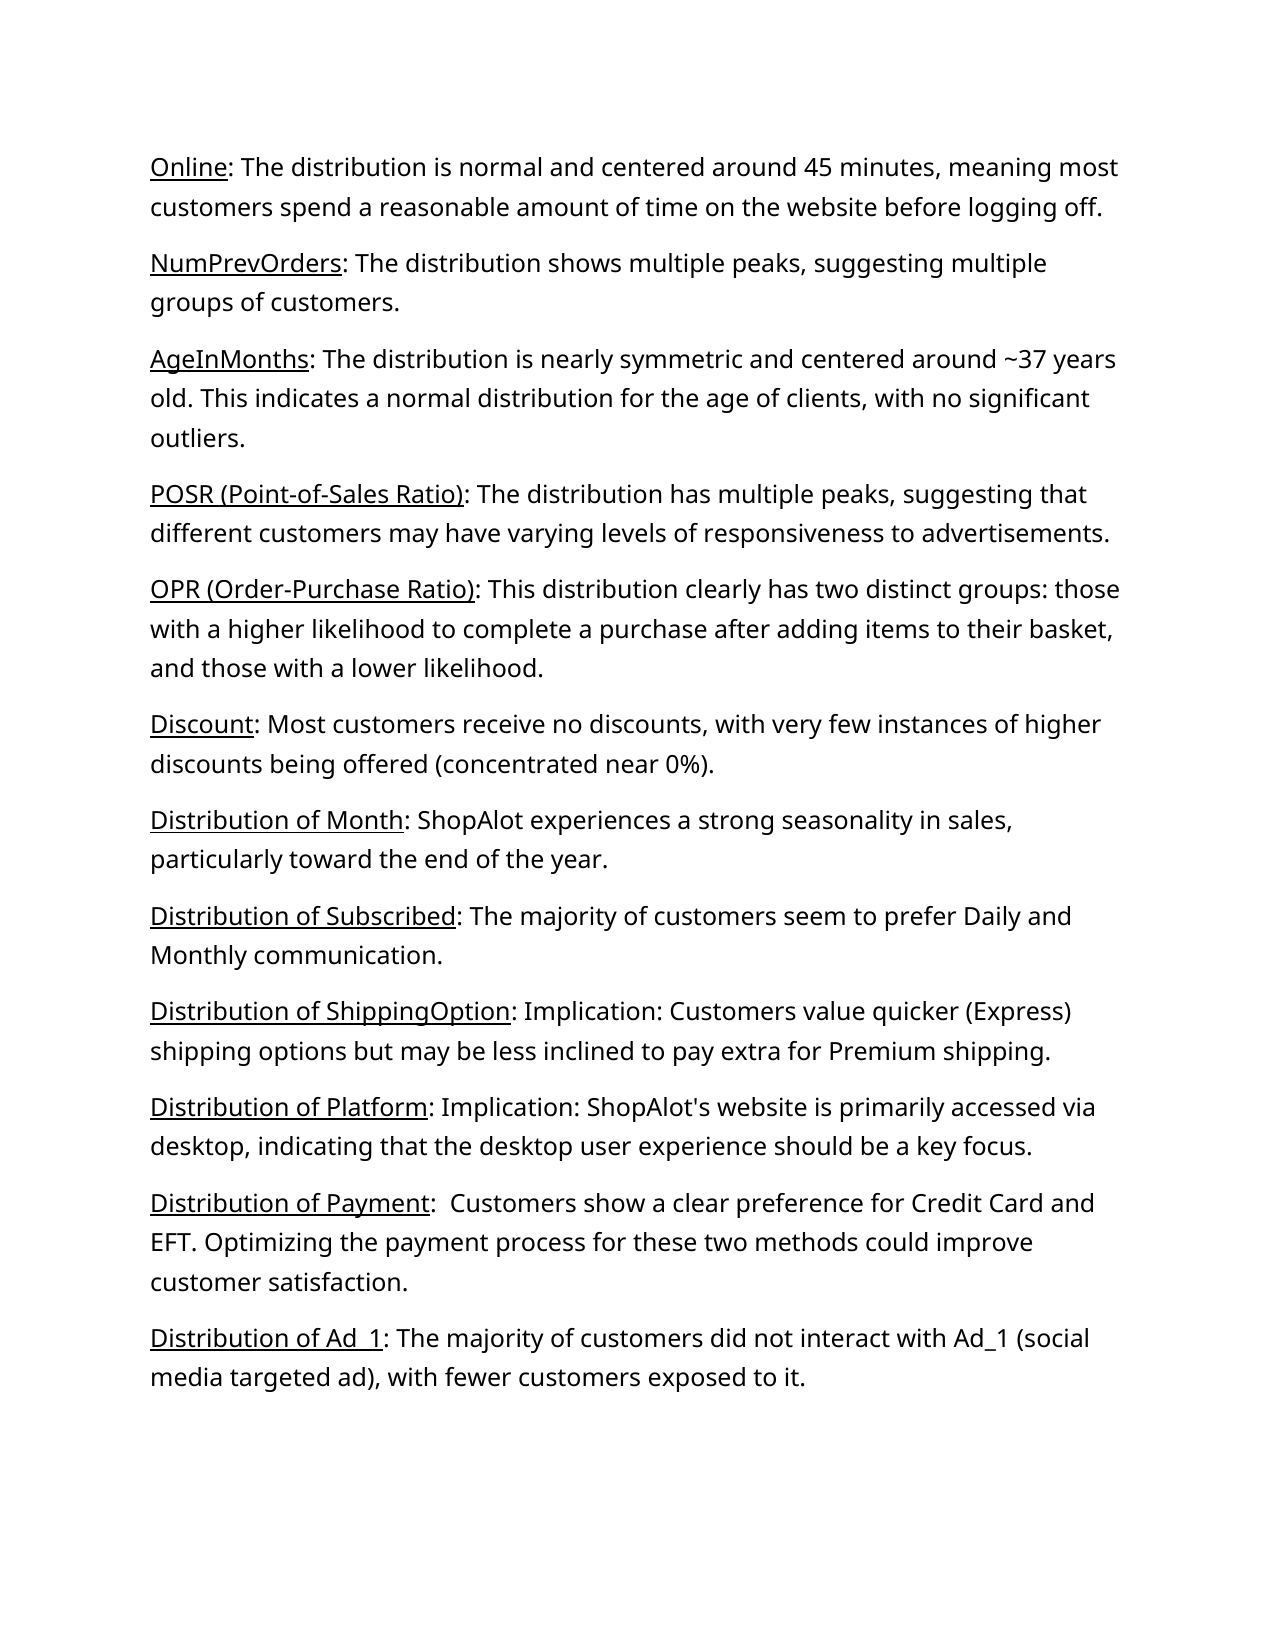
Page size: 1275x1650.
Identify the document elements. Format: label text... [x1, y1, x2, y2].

text Distribution of Platform: Implication: ShopAlot's website is primarily accessed via desktop, indicating that the desktop user experience should be a key focus. [150, 1089, 1125, 1163]
text Distribution of ShippingOption: Implication: Customers value quicker (Express) shipping options but may be less inclined to pay extra for Premium shipping. [150, 994, 1125, 1067]
text POSR (Point-of-Sales Ratio): The distribution has multiple peaks, suggesting that different customers may have varying levels of responsiveness to advertisements. [150, 476, 1125, 550]
text Distribution of Subscribed: The majority of customers seem to prefer Daily and Monthly communication. [150, 898, 1125, 972]
text Online: The distribution is normal and centered around 45 minutes, meaning most customers spend a reasonable amount of time on the website before logging off. [150, 150, 1125, 223]
text NumPrevOrders: The distribution shows multiple peaks, suggesting multiple groups of customers. [150, 246, 1125, 319]
text Distribution of Ad_1: The majority of customers did not interact with Ad_1 (social media targeted ad), with fewer customers exposed to it. [150, 1320, 1125, 1394]
text Discount: Most customers receive no discounts, with very few instances of higher discounts being offered (concentrated near 0%). [150, 707, 1125, 781]
text Distribution of Month: ShopAlot experiences a strong seasonality in sales, particularly toward the end of the year. [150, 803, 1125, 876]
text OPR (Order-Purchase Ratio): This distribution clearly has two distinct groups: those with a higher likelihood to complete a purchase after adding items to their basket, and those with a lower likelihood. [150, 572, 1125, 685]
text Distribution of Payment: Customers show a clear preference for Credit Card and EFT. Optimizing the payment process for these two methods could improve customer satisfaction. [150, 1185, 1125, 1298]
text AgeInMonths: The distribution is nearly symmetric and centered around ~37 years old. This indicates a normal distribution for the age of clients, with no significant outliers. [150, 341, 1125, 454]
